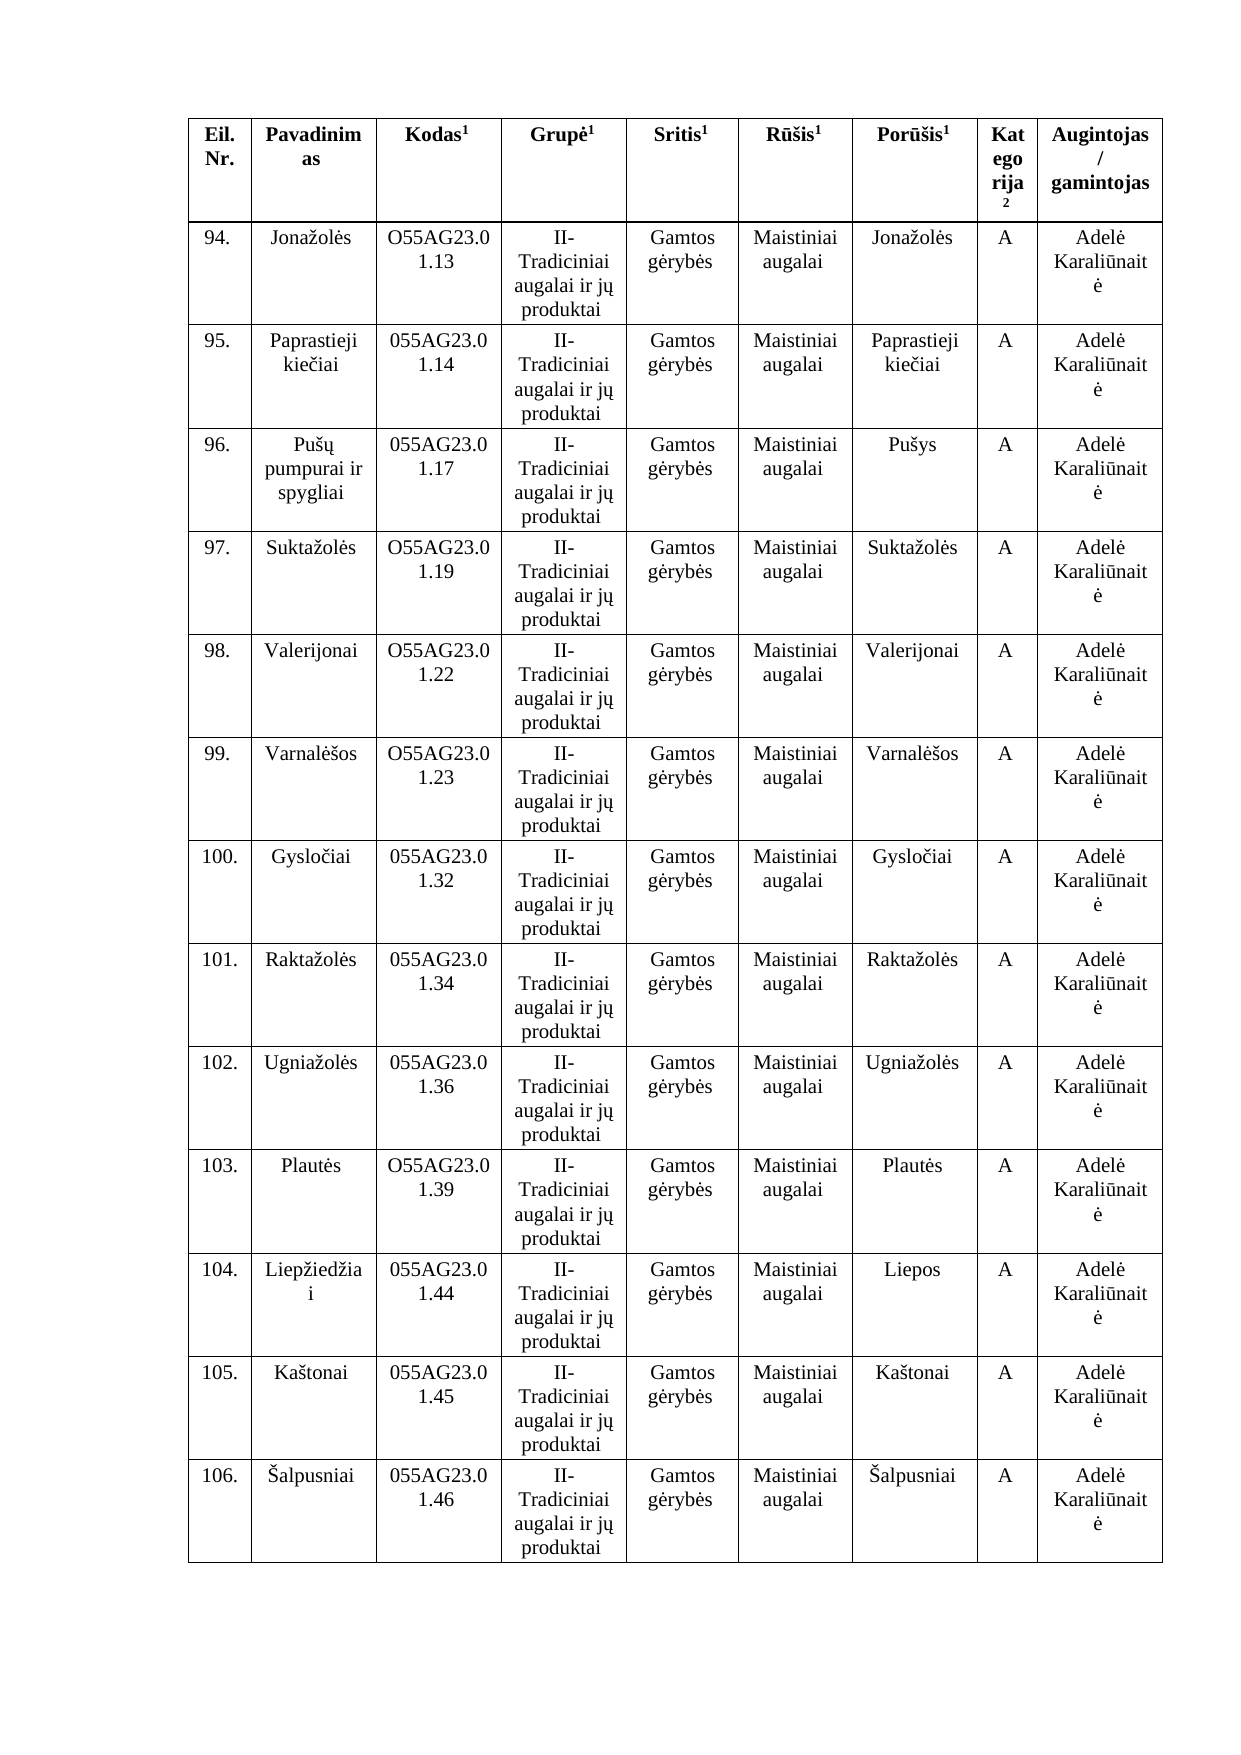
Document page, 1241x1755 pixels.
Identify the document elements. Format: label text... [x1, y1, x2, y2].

table_cell Jonažolės [252, 223, 376, 324]
table_cell A [978, 1254, 1037, 1356]
table_header Grupė1 [502, 119, 626, 221]
table_cell Gamtos gėrybės [627, 1047, 738, 1149]
table_cell 97. [189, 532, 251, 634]
table_cell Gamtos gėrybės [627, 1460, 738, 1562]
table_cell II-Tradiciniai augalai ir jų produktai [502, 944, 626, 1046]
table_cell A [978, 1357, 1037, 1459]
table_cell Adelė Karaliūnaitė [1038, 841, 1162, 943]
table_cell Adelė Karaliūnaitė [1038, 1254, 1162, 1356]
table_cell II-Tradiciniai augalai ir jų produktai [502, 635, 626, 737]
table_cell Suktažolės [252, 532, 376, 634]
table_cell A [978, 841, 1037, 943]
table_cell Varnalėšos [853, 738, 977, 840]
table_cell Šalpusniai [853, 1460, 977, 1562]
table_cell Kaštonai [252, 1357, 376, 1459]
table_cell 94. [189, 223, 251, 324]
table_cell II-Tradiciniai augalai ir jų produktai [502, 1254, 626, 1356]
table_cell Adelė Karaliūnaitė [1038, 1357, 1162, 1459]
table_cell Plautės [252, 1150, 376, 1252]
table_cell Valerijonai [252, 635, 376, 737]
table_header Sritis1 [627, 119, 738, 221]
table_cell Jonažolės [853, 223, 977, 324]
table_cell A [978, 1460, 1037, 1562]
table_cell Gamtos gėrybės [627, 841, 738, 943]
table_cell Liepos [853, 1254, 977, 1356]
table_cell Gamtos gėrybės [627, 532, 738, 634]
table_cell O55AG23.01.39 [377, 1150, 501, 1252]
table_cell Adelė Karaliūnaitė [1038, 325, 1162, 427]
table_cell Gysločiai [853, 841, 977, 943]
table_cell A [978, 1047, 1037, 1149]
table_header Pavadinimas [252, 119, 376, 221]
table_cell 104. [189, 1254, 251, 1356]
table_cell Maistiniai augalai [739, 1150, 852, 1252]
table_cell Gamtos gėrybės [627, 1150, 738, 1252]
table_cell 055AG23.01.36 [377, 1047, 501, 1149]
table_cell A [978, 635, 1037, 737]
table_cell 055AG23.01.17 [377, 429, 501, 531]
table_cell Pušų pumpurai ir spygliai [252, 429, 376, 531]
table_cell O55AG23.01.23 [377, 738, 501, 840]
table_cell Adelė Karaliūnaitė [1038, 1150, 1162, 1252]
table_cell 96. [189, 429, 251, 531]
table_cell Adelė Karaliūnaitė [1038, 532, 1162, 634]
table_header Kodas1 [377, 119, 501, 221]
table_cell A [978, 325, 1037, 427]
table_cell Liepžiedžiai [252, 1254, 376, 1356]
table_cell II-Tradiciniai augalai ir jų produktai [502, 1150, 626, 1252]
table_cell Adelė Karaliūnaitė [1038, 429, 1162, 531]
table_cell 055AG23.01.44 [377, 1254, 501, 1356]
table_cell II-Tradiciniai augalai ir jų produktai [502, 532, 626, 634]
table_cell A [978, 738, 1037, 840]
table_cell 103. [189, 1150, 251, 1252]
table_cell II-Tradiciniai augalai ir jų produktai [502, 841, 626, 943]
table_cell Maistiniai augalai [739, 635, 852, 737]
table_cell Maistiniai augalai [739, 841, 852, 943]
table_cell A [978, 429, 1037, 531]
table_cell II-Tradiciniai augalai ir jų produktai [502, 738, 626, 840]
table_cell 055AG23.01.32 [377, 841, 501, 943]
table_cell 95. [189, 325, 251, 427]
table_cell Maistiniai augalai [739, 738, 852, 840]
table_cell A [978, 532, 1037, 634]
table_cell O55AG23.01.22 [377, 635, 501, 737]
table_cell Suktažolės [853, 532, 977, 634]
table_cell Maistiniai augalai [739, 1047, 852, 1149]
table_cell Gamtos gėrybės [627, 325, 738, 427]
table_cell Gysločiai [252, 841, 376, 943]
table_cell Valerijonai [853, 635, 977, 737]
table_cell Plautės [853, 1150, 977, 1252]
table_cell 99. [189, 738, 251, 840]
table_cell Ugniažolės [853, 1047, 977, 1149]
table_cell 98. [189, 635, 251, 737]
table_cell Maistiniai augalai [739, 325, 852, 427]
table_cell 101. [189, 944, 251, 1046]
table_cell II-Tradiciniai augalai ir jų produktai [502, 1047, 626, 1149]
table_cell Maistiniai augalai [739, 944, 852, 1046]
table_cell A [978, 223, 1037, 324]
table_cell Gamtos gėrybės [627, 1254, 738, 1356]
table_cell Maistiniai augalai [739, 223, 852, 324]
table_cell Kaštonai [853, 1357, 977, 1459]
table_cell O55AG23.01.19 [377, 532, 501, 634]
table_cell Maistiniai augalai [739, 429, 852, 531]
table_header Kategorija2 [978, 119, 1037, 221]
table_cell Raktažolės [252, 944, 376, 1046]
table_cell 100. [189, 841, 251, 943]
table_cell A [978, 944, 1037, 1046]
table_cell Adelė Karaliūnaitė [1038, 1460, 1162, 1562]
table_cell II-Tradiciniai augalai ir jų produktai [502, 223, 626, 324]
table_cell Adelė Karaliūnaitė [1038, 1047, 1162, 1149]
table_cell Šalpusniai [252, 1460, 376, 1562]
table_cell II-Tradiciniai augalai ir jų produktai [502, 325, 626, 427]
table_cell 105. [189, 1357, 251, 1459]
table_cell Paprastieji kiečiai [252, 325, 376, 427]
table_cell Maistiniai augalai [739, 1357, 852, 1459]
table_cell Maistiniai augalai [739, 532, 852, 634]
table_header Eil. Nr. [189, 119, 251, 221]
table_cell Ugniažolės [252, 1047, 376, 1149]
table_cell 055AG23.01.14 [377, 325, 501, 427]
table_cell Adelė Karaliūnaitė [1038, 223, 1162, 324]
table_cell Adelė Karaliūnaitė [1038, 944, 1162, 1046]
table_cell Maistiniai augalai [739, 1460, 852, 1562]
table_cell 102. [189, 1047, 251, 1149]
table_cell Gamtos gėrybės [627, 738, 738, 840]
table_cell Pušys [853, 429, 977, 531]
table_header Rūšis1 [739, 119, 852, 221]
table_cell Paprastieji kiečiai [853, 325, 977, 427]
table_header Augintojas/ gamintojas [1038, 119, 1162, 221]
table_cell II-Tradiciniai augalai ir jų produktai [502, 1460, 626, 1562]
table_cell Maistiniai augalai [739, 1254, 852, 1356]
table_cell Gamtos gėrybės [627, 223, 738, 324]
table_cell Adelė Karaliūnaitė [1038, 635, 1162, 737]
table_cell Adelė Karaliūnaitė [1038, 738, 1162, 840]
table_cell Varnalėšos [252, 738, 376, 840]
table_cell II-Tradiciniai augalai ir jų produktai [502, 1357, 626, 1459]
table_header Porūšis1 [853, 119, 977, 221]
table_cell 055AG23.01.46 [377, 1460, 501, 1562]
table_cell O55AG23.01.13 [377, 223, 501, 324]
table_cell Gamtos gėrybės [627, 429, 738, 531]
table_cell A [978, 1150, 1037, 1252]
table_cell Gamtos gėrybės [627, 1357, 738, 1459]
table_cell II-Tradiciniai augalai ir jų produktai [502, 429, 626, 531]
table_cell Gamtos gėrybės [627, 635, 738, 737]
table_cell 106. [189, 1460, 251, 1562]
table_cell 055AG23.01.45 [377, 1357, 501, 1459]
table_cell Raktažolės [853, 944, 977, 1046]
table_cell Gamtos gėrybės [627, 944, 738, 1046]
table_cell 055AG23.01.34 [377, 944, 501, 1046]
